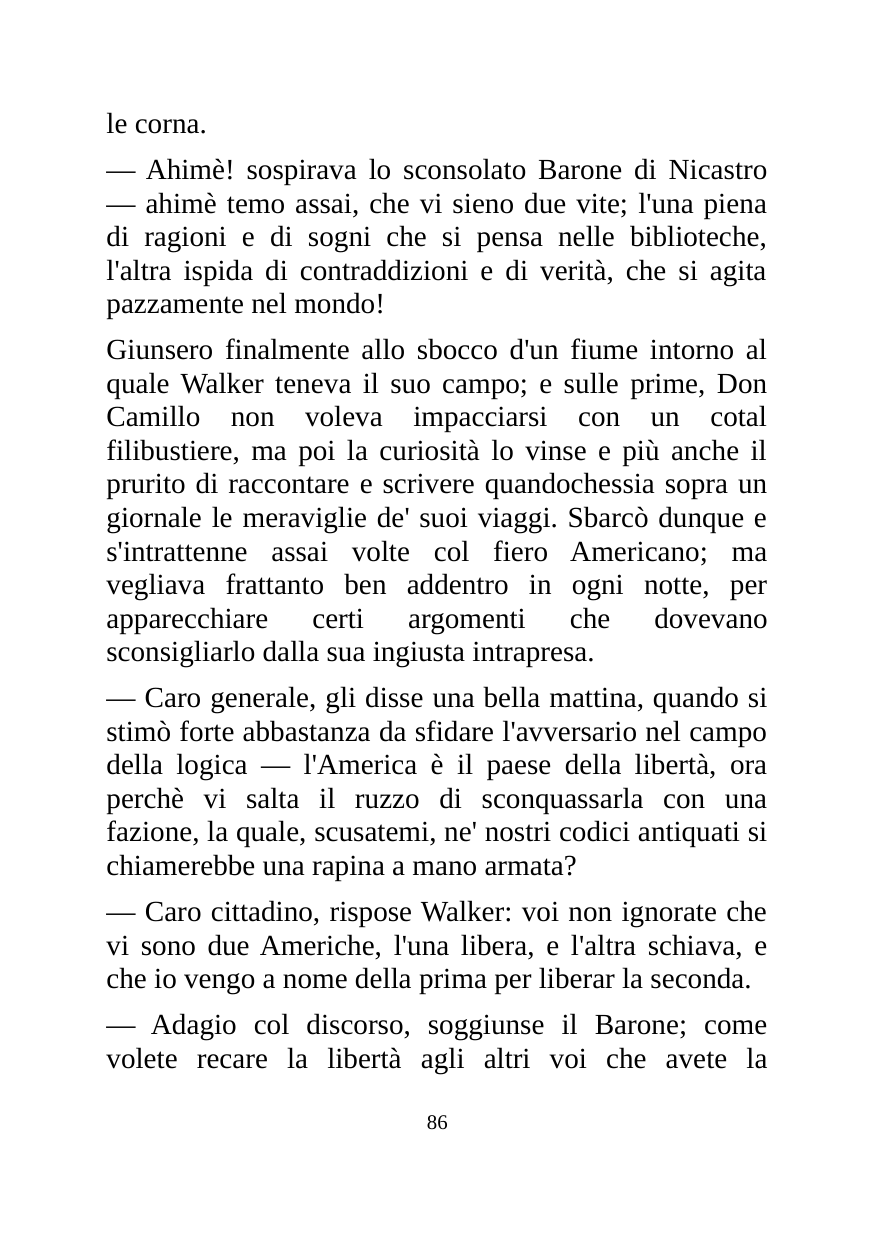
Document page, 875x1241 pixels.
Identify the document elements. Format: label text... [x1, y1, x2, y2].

text — Adagio col discorso, soggiunse il Barone; come volete recare la libertà agli altri voi che avete la [106, 1007, 768, 1074]
text Giunsero finalmente allo sbocco d'un fiume intorno al quale Walker teneva il suo campo; e sulle prime, Don Camillo non voleva impacciarsi con un cotal filibustiere, ma poi la curiosità lo vinse e più anche il prurito di raccontare e scrivere quandochessia sopra un giornale le meraviglie de' suoi viaggi. Sbarcò dunque e s'intrattenne assai volte col fiero Americano; ma vegliava frattanto ben addentro in ogni notte, per apparecchiare certi argomenti che dovevano sconsigliarlo dalla sua ingiusta intrapresa. [106, 332, 768, 668]
text — Ahimè! sospirava lo sconsolato Barone di Nicastro — ahimè temo assai, che vi sieno due vite; l'una piena di ragioni e di sogni che si pensa nelle biblioteche, l'altra ispida di contraddizioni e di verità, che si agita pazzamente nel mondo! [106, 152, 768, 320]
text — Caro generale, gli disse una bella mattina, quando si stimò forte abbastanza da sfidare l'avversario nel campo della logica — l'America è il paese della libertà, ora perchè vi salta il ruzzo di sconquassarla con una fazione, la quale, scusatemi, ne' nostri codici antiquati si chiamerebbe una rapina a mano armata? [106, 680, 768, 882]
text le corna. [106, 106, 768, 140]
text — Caro cittadino, rispose Walker: voi non ignorate che vi sono due Americhe, l'una libera, e l'altra schiava, e che io vengo a nome della prima per liberar la seconda. [106, 894, 768, 995]
